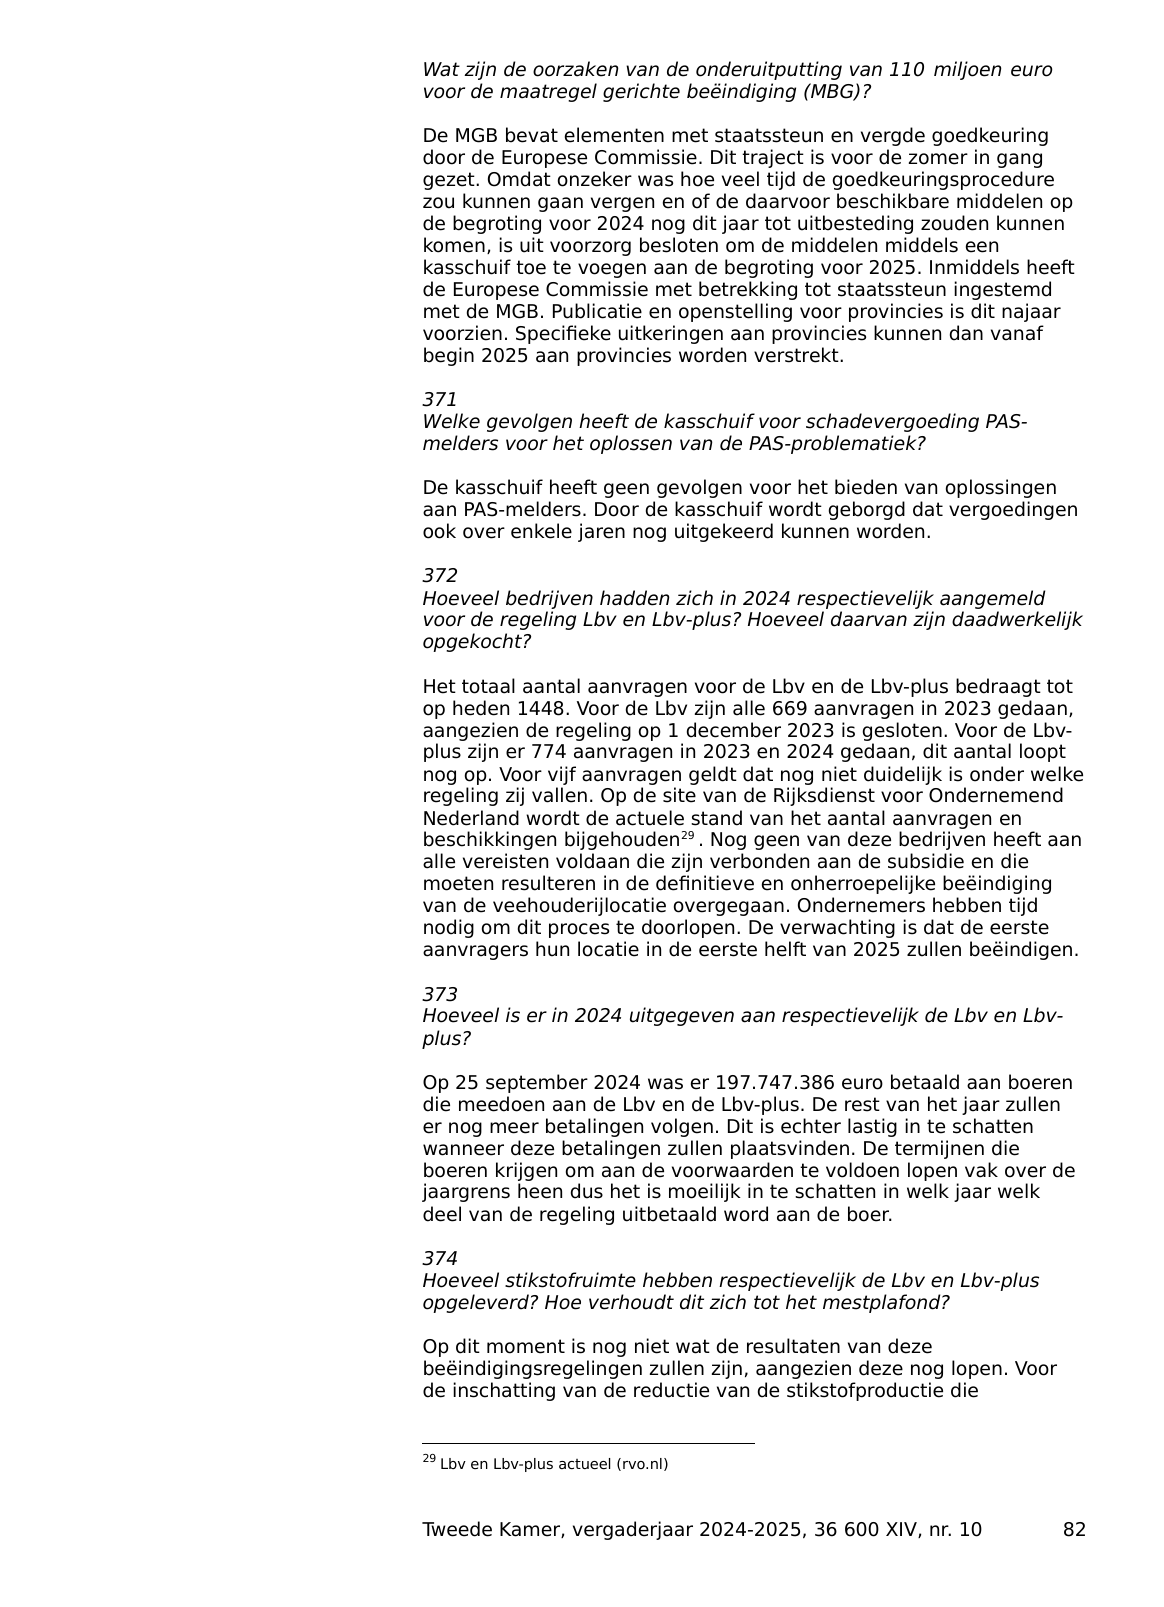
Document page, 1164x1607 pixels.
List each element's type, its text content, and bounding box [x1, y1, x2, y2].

text Op dit moment is nog niet wat de resultaten van deze beëindigingsregelingen zullen zijn, aangezien deze nog lopen. Voor de inschatting van de reductie van de stikstofproductie die [422, 1336, 1087, 1402]
text Hoeveel bedrijven hadden zich in 2024 respectievelijk aangemeld voor de regeling Lbv en Lbv-plus? Hoeveel daarvan zijn daadwerkelijk opgekocht? [422, 587, 1087, 653]
text Welke gevolgen heeft de kasschuif voor schadevergoeding PAS-melders voor het oplossen van de PAS-problematiek? [422, 411, 1087, 455]
text Hoeveel stikstofruimte hebben respectievelijk de Lbv en Lbv-plus opgeleverd? Hoe verhoudt dit zich tot het mestplafond? [422, 1269, 1087, 1313]
text 373 [422, 983, 1087, 1005]
text Lbv en Lbv-plus actueel (rvo.nl) [422, 1452, 1087, 1474]
text Hoeveel is er in 2024 uitgegeven aan respectievelijk de Lbv en Lbv-plus? [422, 1005, 1087, 1049]
text Het totaal aantal aanvragen voor de Lbv en de Lbv-plus bedraagt tot op heden 1448. Voor de Lbv zijn alle 669 aanvragen in 2023 gedaan, aangezien de regeling op 1 december 2023 is gesloten. Voor de Lbv-plus zijn er 774 aanvragen in 2023 en 2024 gedaan, dit aantal loopt nog op. Voor vijf aanvragen geldt dat nog niet duidelijk is onder welke regeling zij vallen. Op de site van de Rijksdienst voor Ondernemend Nederland wordt de actuele stand van het aantal aanvragen en beschikkingen bijgehouden. Nog geen van deze bedrijven heeft aan alle vereisten voldaan die zijn verbonden aan de subsidie en die moeten resulteren in de definitieve en onherroepelijke beëindiging van de veehouderijlocatie overgegaan. Ondernemers hebben tijd nodig om dit proces te doorlopen. De verwachting is dat de eerste aanvragers hun locatie in de eerste helft van 2025 zullen beëindigen. [422, 676, 1087, 961]
text Wat zijn de oorzaken van de onderuitputting van 110 miljoen euro voor de maatregel gerichte beëindiging (MBG)? [422, 59, 1087, 103]
text De kasschuif heeft geen gevolgen voor het bieden van oplossingen aan PAS-melders. Door de kasschuif wordt geborgd dat vergoedingen ook over enkele jaren nog uitgekeerd kunnen worden. [422, 477, 1087, 543]
text 371 [422, 389, 1087, 411]
text De MGB bevat elementen met staatssteun en vergde goedkeuring door de Europese Commissie. Dit traject is voor de zomer in gang gezet. Omdat onzeker was hoe veel tijd de goedkeuringsprocedure zou kunnen gaan vergen en of de daarvoor beschikbare middelen op de begroting voor 2024 nog dit jaar tot uitbesteding zouden kunnen komen, is uit voorzorg besloten om de middelen middels een kasschuif toe te voegen aan de begroting voor 2025. Inmiddels heeft de Europese Commissie met betrekking tot staatssteun ingestemd met de MGB. Publicatie en openstelling voor provincies is dit najaar voorzien. Specifieke uitkeringen aan provincies kunnen dan vanaf begin 2025 aan provincies worden verstrekt. [422, 125, 1087, 367]
text 374 [422, 1248, 1087, 1269]
text 372 [422, 565, 1087, 587]
text Op 25 september 2024 was er 197.747.386 euro betaald aan boeren die meedoen aan de Lbv en de Lbv-plus. De rest van het jaar zullen er nog meer betalingen volgen. Dit is echter lastig in te schatten wanneer deze betalingen zullen plaatsvinden. De termijnen die boeren krijgen om aan de voorwaarden te voldoen lopen vak over de jaargrens heen dus het is moeilijk in te schatten in welk jaar welk deel van de regeling uitbetaald word aan de boer. [422, 1072, 1087, 1225]
